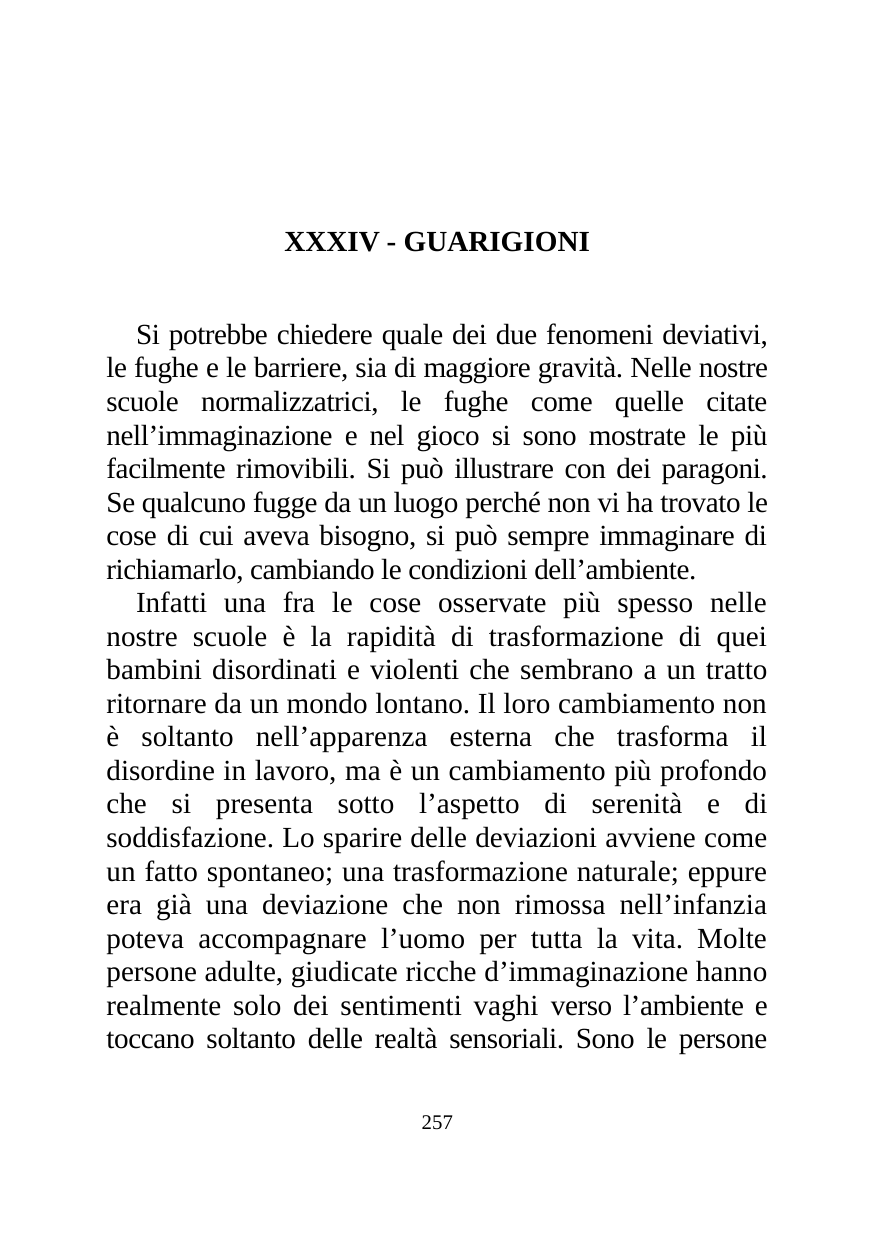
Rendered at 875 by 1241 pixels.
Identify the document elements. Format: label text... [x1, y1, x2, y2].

subtitle XXXIV - GUARIGIONI [106, 224, 768, 258]
text Infatti una fra le cose osservate più spesso nelle nostre scuole è la rapidità di trasformazione di quei bambini disordinati e violenti che sembrano a un tratto ritornare da un mondo lontano. Il loro cambiamento non è soltanto nell’apparenza esterna che trasforma il disordine in lavoro, ma è un cambiamento più profondo che si presenta sotto l’aspetto di serenità e di soddisfazione. Lo sparire delle deviazioni avviene come un fatto spontaneo; una trasformazione naturale; eppure era già una deviazione che non rimossa nell’infanzia poteva accompagnare l’uomo per tutta la vita. Molte persone adulte, giudicate ricche d’immaginazione hanno realmente solo dei sentimenti vaghi verso l’ambiente e toccano soltanto delle realtà sensoriali. Sono le persone [106, 585, 768, 1055]
text Si potrebbe chiedere quale dei due fenomeni deviativi, le fughe e le barriere, sia di maggiore gravità. Nelle nostre scuole normalizzatrici, le fughe come quelle citate nell’immaginazione e nel gioco si sono mostrate le più facilmente rimovibili. Si può illustrare con dei paragoni. Se qualcuno fugge da un luogo perché non vi ha trovato le cose di cui aveva bisogno, si può sempre immaginare di richiamarlo, cambiando le condizioni dell’ambiente. [106, 317, 768, 585]
